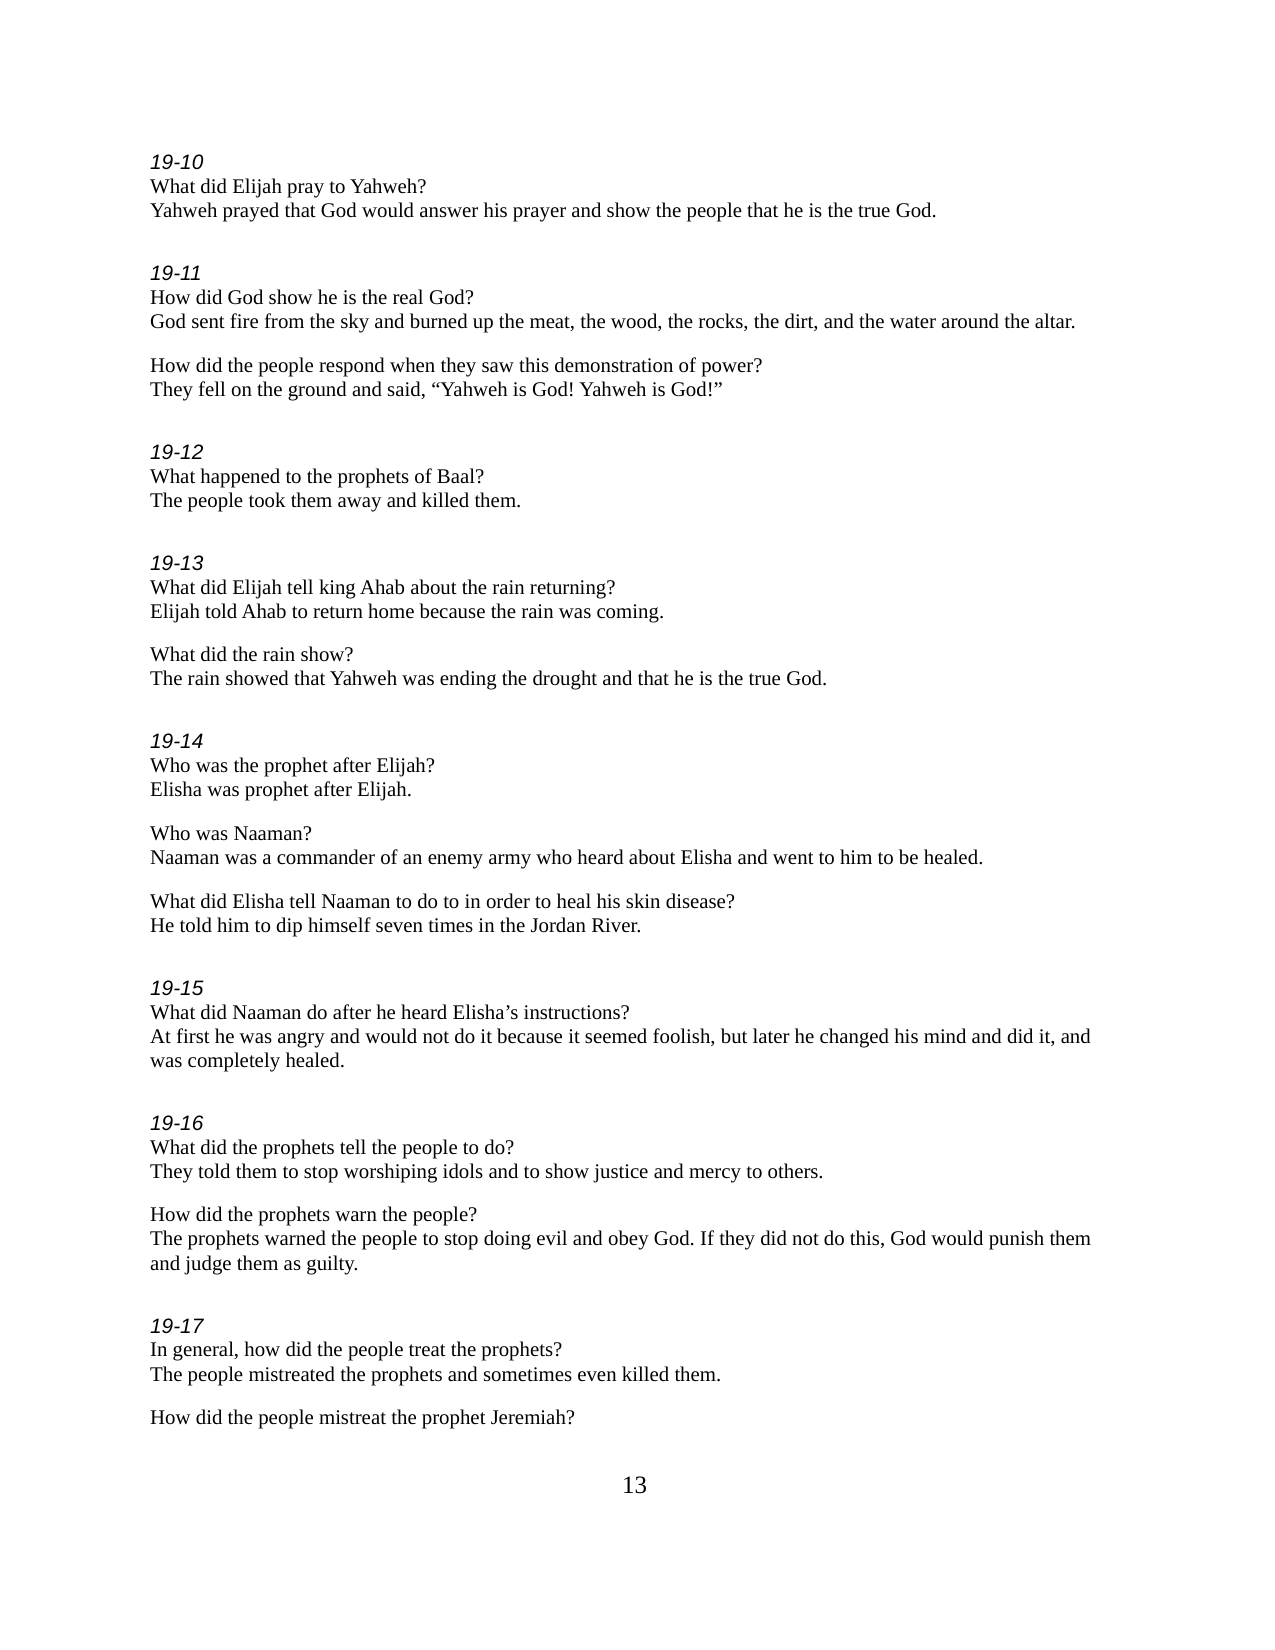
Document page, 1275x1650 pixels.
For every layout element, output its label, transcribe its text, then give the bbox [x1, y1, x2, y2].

text What did Naaman do after he heard Elisha’s instructions? At first he was angry and would not do it because it seemed foolish, but later he changed his mind and did it, and was completely healed. [150, 999, 1125, 1072]
text What did the prophets tell the people to do? They told them to stop worshiping idols and to show justice and mercy to others. [150, 1135, 1125, 1183]
subtitle 19-17 [150, 1313, 1125, 1337]
subtitle 19-13 [150, 551, 1125, 575]
subtitle 19-15 [150, 976, 1125, 999]
text What happened to the prophets of Baal? The people took them away and killed them. [150, 464, 1125, 512]
subtitle 19-11 [150, 261, 1125, 285]
text Who was the prophet after Elijah? Elisha was prophet after Elijah. [150, 753, 1125, 801]
text What did Elisha tell Naaman to do to in order to heal his skin disease? He told him to dip himself seven times in the Jordan River. [150, 888, 1125, 937]
text How did the people mistreat the prophet Jeremiah? [150, 1405, 1125, 1429]
text How did the prophets warn the people? The prophets warned the people to stop doing evil and obey God. If they did not do this, God would punish them and judge them as guilty. [150, 1202, 1125, 1274]
subtitle 19-10 [150, 150, 1125, 174]
text What did Elijah pray to Yahweh? Yahweh prayed that God would answer his prayer and show the people that he is the true God. [150, 174, 1125, 222]
subtitle 19-16 [150, 1111, 1125, 1135]
text How did God show he is the real God? God sent fire from the sky and burned up the meat, the wood, the rocks, the dirt, and the water around the altar. [150, 285, 1125, 333]
subtitle 19-14 [150, 729, 1125, 753]
text What did Elijah tell king Ahab about the rain returning? Elijah told Ahab to return home because the rain was coming. [150, 575, 1125, 623]
subtitle 19-12 [150, 440, 1125, 464]
text In general, how did the people treat the prophets? The people mistreated the prophets and sometimes even killed them. [150, 1337, 1125, 1386]
text Who was Naaman? Naaman was a commander of an enemy army who heard about Elisha and went to him to be healed. [150, 821, 1125, 869]
text What did the rain show? The rain showed that Yahweh was ending the drought and that he is the true God. [150, 642, 1125, 690]
text How did the people respond when they saw this demonstration of power? They fell on the ground and said, “Yahweh is God! Yahweh is God!” [150, 353, 1125, 401]
